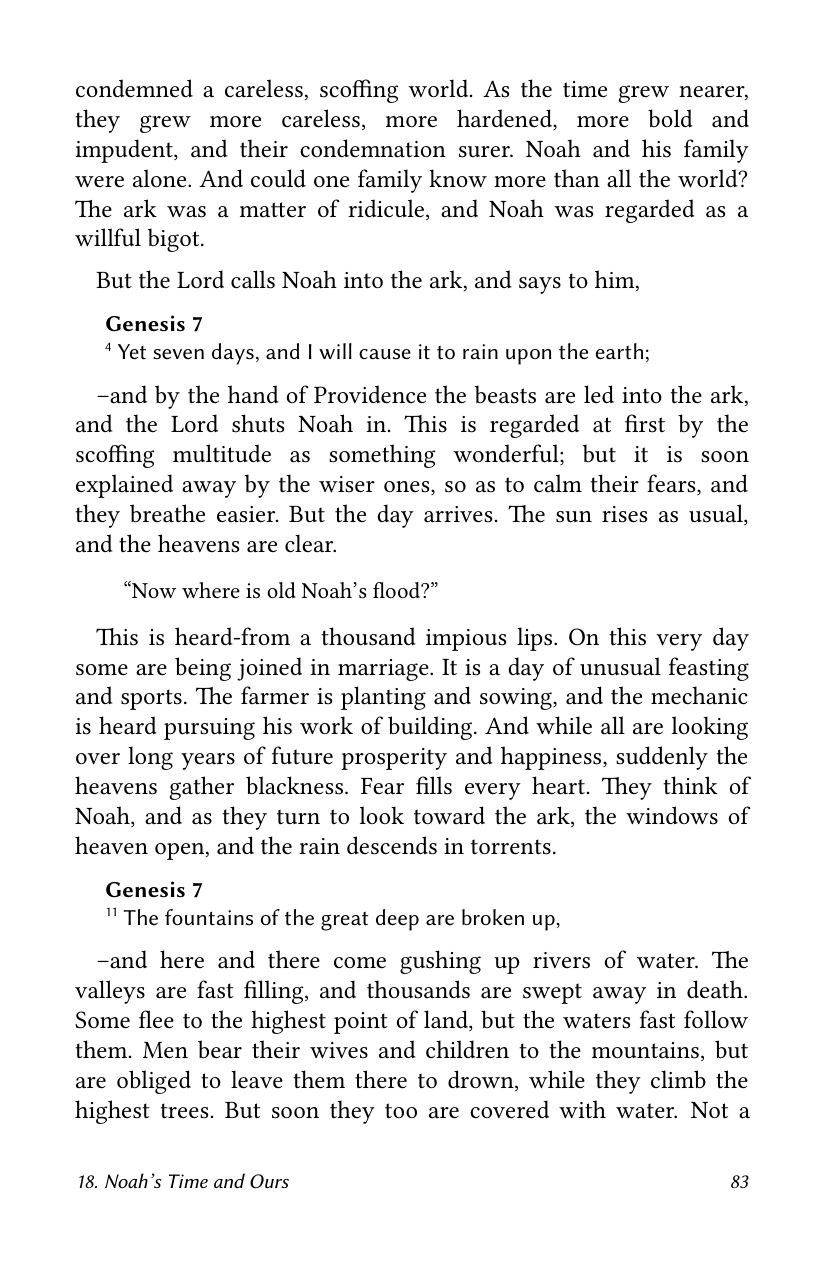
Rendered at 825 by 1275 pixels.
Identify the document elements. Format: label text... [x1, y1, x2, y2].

text This is heard-from a thousand impious lips. On this very day some are being joined in marriage. It is a day of unusual feasting and sports. The farmer is planting and sowing, and the mechanic is heard pursuing his work of building. And while all are looking over long years of future prosperity and happiness, suddenly the heavens gather blackness. Fear fills every heart. They think of Noah, and as they turn to look toward the ark, the windows of heaven open, and the rain descends in torrents. [75, 623, 750, 861]
text 4 Yet seven days, and I will cause it to rain upon the earth; [105, 339, 720, 365]
text –and by the hand of Providence the beasts are led into the ark, and the Lord shuts Noah in. This is regarded at first by the scoffing multitude as something wonderful; but it is soon explained away by the wiser ones, so as to calm their fears, and they breathe easier. But the day arrives. The sun rises as usual, and the heavens are clear. [75, 381, 750, 559]
text condemned a careless, scoffing world. As the time grew nearer, they grew more careless, more hardened, more bold and impudent, and their condemnation surer. Noah and his family were alone. And could one family know more than all the world? The ark was a matter of ridicule, and Noah was regarded as a willful bigot. [75, 75, 750, 253]
text “Now where is old Noah’s flood?” [105, 578, 720, 604]
text Genesis 7 [105, 311, 750, 337]
text But the Lord calls Noah into the ark, and says to him, [75, 266, 750, 295]
text Genesis 7 [105, 877, 750, 903]
text 11 The fountains of the great deep are broken up, [105, 904, 720, 931]
text –and here and there come gushing up rivers of water. The valleys are fast filling, and thousands are swept away in death. Some flee to the highest point of land, but the waters fast follow them. Men bear their wives and children to the mountains, but are obliged to leave them there to drown, while they climb the highest trees. But soon they too are covered with water. Not a [75, 946, 750, 1124]
